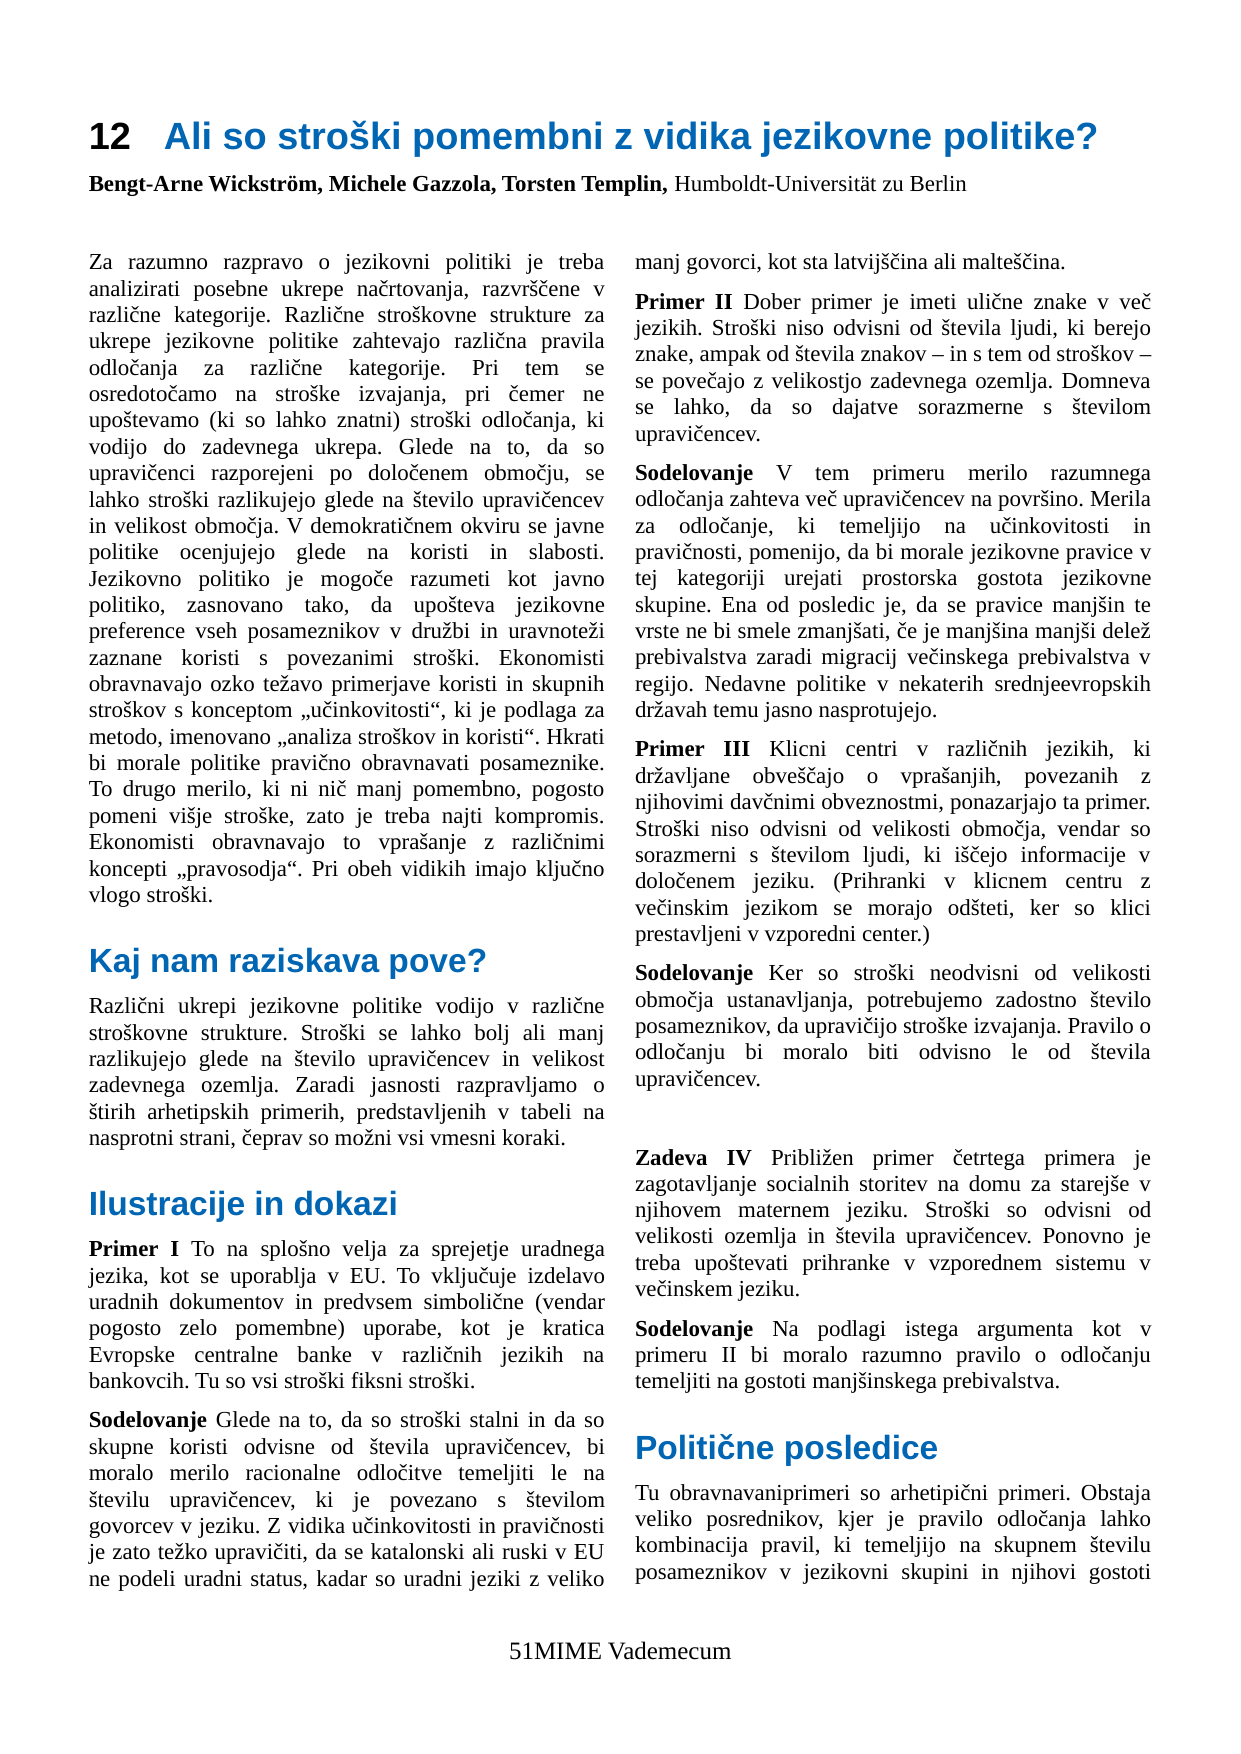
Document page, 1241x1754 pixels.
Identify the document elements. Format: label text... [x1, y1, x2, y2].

text Sodelovanje Glede na to, da so stroški stalni in da so skupne koristi odvisne od števila upravičencev, bi moralo merilo racionalne odločitve temeljiti le na številu upravičencev, ki je povezano s številom govorcev v jeziku. Z vidika učinkovitosti in pravičnosti je zato težko upravičiti, da se katalonski ali ruski v EU ne podeli uradni status, kadar so uradni jeziki z veliko [88, 1407, 605, 1591]
text Za razumno razpravo o jezikovni politiki je treba analizirati posebne ukrepe načrtovanja, razvrščene v različne kategorije. Različne stroškovne strukture za ukrepe jezikovne politike zahtevajo različna pravila odločanja za različne kategorije. Pri tem se osredotočamo na stroške izvajanja, pri čemer ne upoštevamo (ki so lahko znatni) stroški odločanja, ki vodijo do zadevnega ukrepa. Glede na to, da so upravičenci razporejeni po določenem območju, se lahko stroški razlikujejo glede na število upravičencev in velikost območja. V demokratičnem okviru se javne politike ocenjujejo glede na koristi in slabosti. Jezikovno politiko je mogoče razumeti kot javno politiko, zasnovano tako, da upošteva jezikovne preference vseh posameznikov v družbi in uravnoteži zaznane koristi s povezanimi stroški. Ekonomisti obravnavajo ozko težavo primerjave koristi in skupnih stroškov s konceptom „učinkovitosti“, ki je podlaga za metodo, imenovano „analiza stroškov in koristi“. Hkrati bi morale politike pravično obravnavati posameznike. To drugo merilo, ki ni nič manj pomembno, pogosto pomeni višje stroške, zato je treba najti kompromis. Ekonomisti obravnavajo to vprašanje z različnimi koncepti „pravosodja“. Pri obeh vidikih imajo ključno vlogo stroški. [88, 248, 605, 907]
text Sodelovanje V tem primeru merilo razumnega odločanja zahteva več upravičencev na površino. Merila za odločanje, ki temeljijo na učinkovitosti in pravičnosti, pomenijo, da bi morale jezikovne pravice v tej kategoriji urejati prostorska gostota jezikovne skupine. Ena od posledic je, da se pravice manjšin te vrste ne bi smele zmanjšati, če je manjšina manjši delež prebivalstva zaradi migracij večinskega prebivalstva v regijo. Nedavne politike v nekaterih srednjeevropskih državah temu jasno nasprotujejo. [635, 459, 1152, 722]
text Zadeva IV Približen primer četrtega primera je zagotavljanje socialnih storitev na domu za starejše v njihovem maternem jeziku. Stroški so odvisni od velikosti ozemlja in števila upravičencev. Ponovno je treba upoštevati prihranke v vzporednem sistemu v večinskem jeziku. [635, 1143, 1152, 1302]
text Sodelovanje Na podlagi istega argumenta kot v primeru II bi moralo razumno pravilo o odločanju temeljiti na gostoti manjšinskega prebivalstva. [635, 1315, 1152, 1394]
subtitle Politične posledice [635, 1428, 1152, 1466]
text Primer III Klicni centri v različnih jezikih, ki državljane obveščajo o vprašanjih, povezanih z njihovimi davčnimi obveznostmi, ponazarjajo ta primer. Stroški niso odvisni od velikosti območja, vendar so sorazmerni s številom ljudi, ki iščejo informacije v določenem jeziku. (Prihranki v klicnem centru z večinskim jezikom se morajo odšteti, ker so klici prestavljeni v vzporedni center.) [635, 736, 1152, 946]
text Tu obravnavaniprimeri so arhetipični primeri. Obstaja veliko posrednikov, kjer je pravilo odločanja lahko kombinacija pravil, ki temeljijo na skupnem številu posameznikov v jezikovni skupini in njihovi gostoti [635, 1479, 1152, 1584]
text Primer II Dober primer je imeti ulične znake v več jezikih. Stroški niso odvisni od števila ljudi, ki berejo znake, ampak od števila znakov – in s tem od stroškov – se povečajo z velikostjo zadevnega ozemlja. Domneva se lahko, da so dajatve sorazmerne s številom upravičencev. [635, 288, 1152, 446]
text Primer I To na splošno velja za sprejetje uradnega jezika, kot se uporablja v EU. To vključuje izdelavo uradnih dokumentov in predvsem simbolične (vendar pogosto zelo pomembne) uporabe, kot je kratica Evropske centralne banke v različnih jezikih na bankovcih. Tu so vsi stroški fiksni stroški. [88, 1235, 605, 1393]
subtitle Ilustracije in dokazi [88, 1184, 605, 1223]
subtitle Ali so stroški pomembni z vidika jezikovne politike? [88, 113, 1152, 157]
text Različni ukrepi jezikovne politike vodijo v različne stroškovne strukture. Stroški se lahko bolj ali manj razlikujejo glede na število upravičencev in velikost zadevnega ozemlja. Zaradi jasnosti razpravljamo o štirih arhetipskih primerih, predstavljenih v tabeli na nasprotni strani, čeprav so možni vsi vmesni koraki. [88, 992, 605, 1150]
text Sodelovanje Ker so stroški neodvisni od velikosti območja ustanavljanja, potrebujemo zadostno število posameznikov, da upravičijo stroške izvajanja. Pravilo o odločanju bi moralo biti odvisno le od števila upravičencev. [635, 959, 1152, 1091]
text manj govorci, kot sta latvijščina ali malteščina. [635, 248, 1152, 275]
subtitle Kaj nam raziskava pove? [88, 941, 605, 980]
text Bengt-Arne Wickström, Michele Gazzola, Torsten Templin, Humboldt-Universität zu Berlin [88, 170, 1152, 196]
